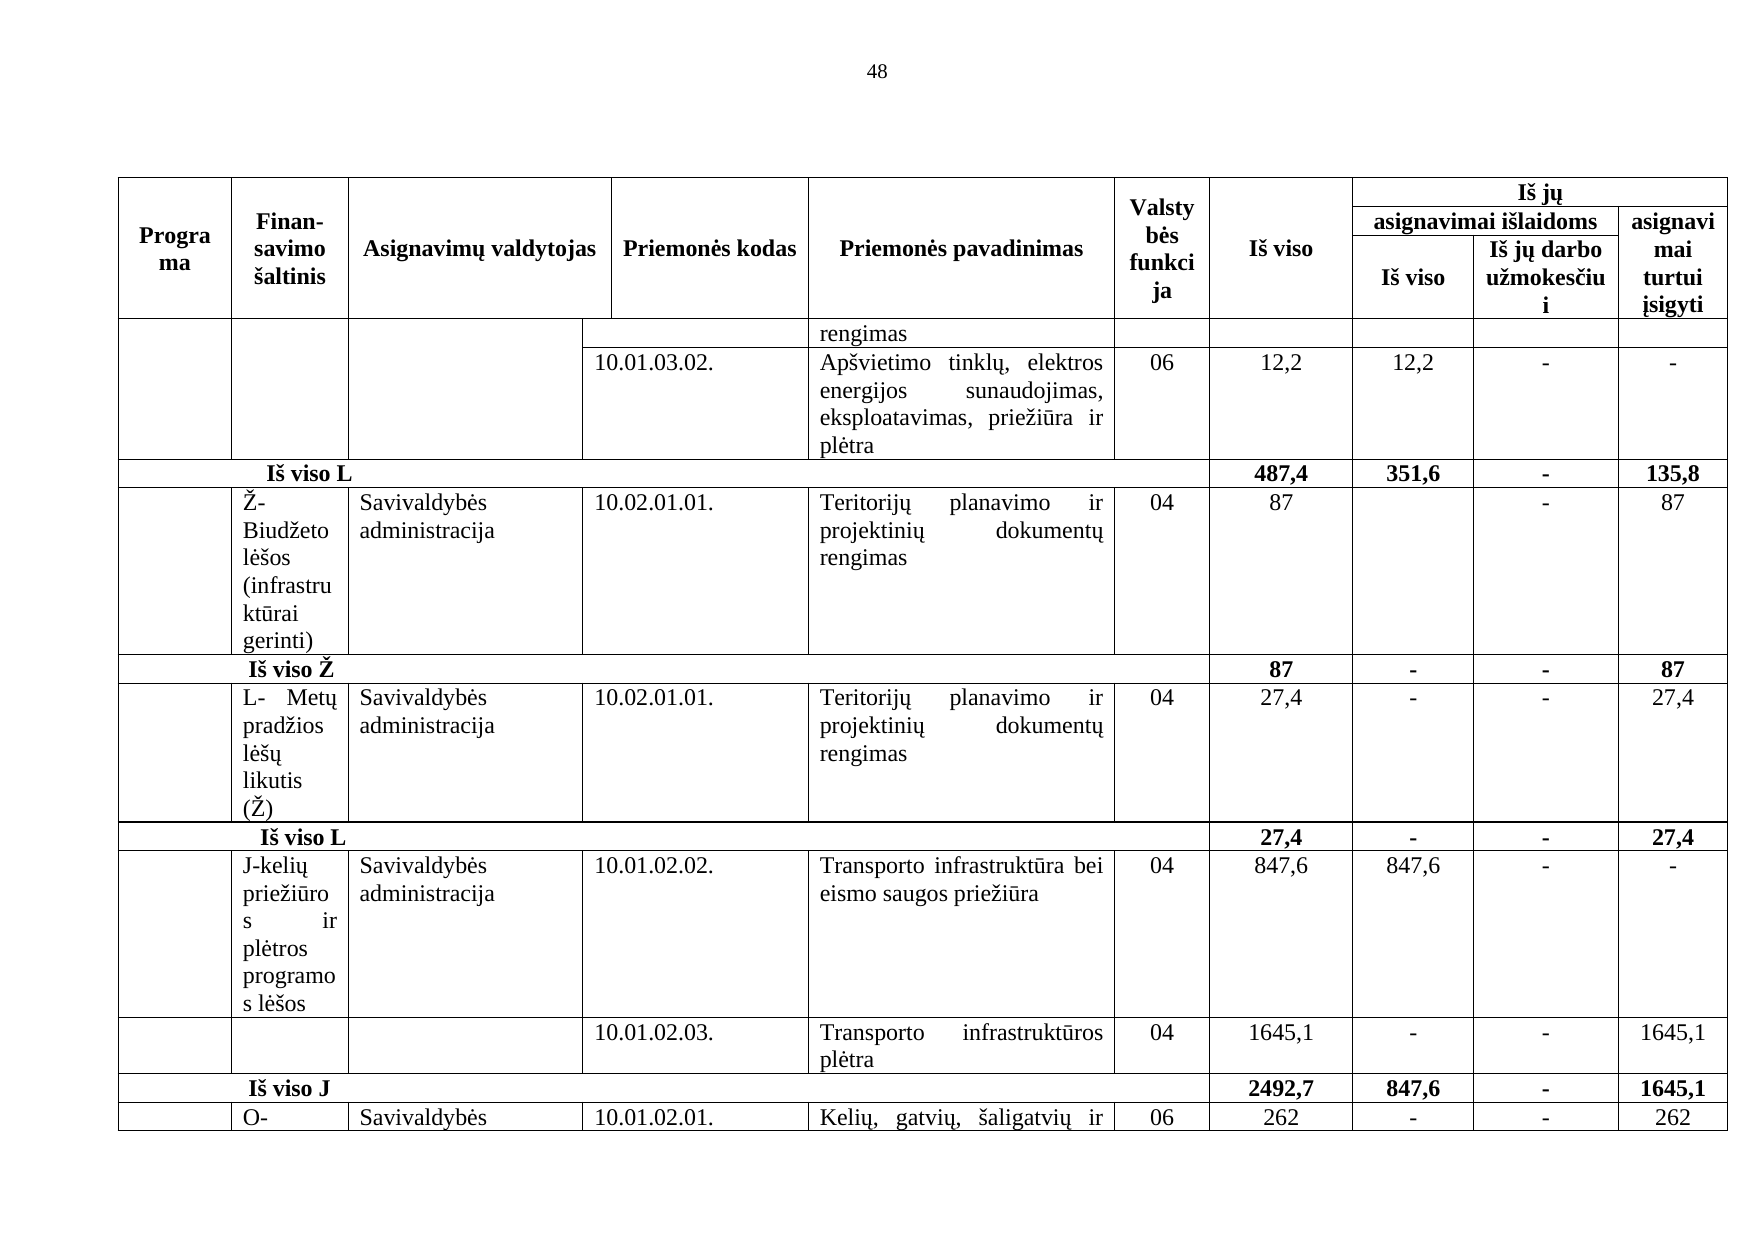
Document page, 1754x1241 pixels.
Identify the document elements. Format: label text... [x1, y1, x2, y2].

table_cell - [1474, 684, 1618, 821]
table_cell - [1474, 488, 1618, 654]
table_cell [119, 1018, 231, 1073]
table_cell 04 [1115, 851, 1209, 1017]
table_cell - [1474, 460, 1618, 487]
table_cell 10.01.02.03. [583, 1018, 808, 1073]
table_header Iš viso [1210, 178, 1352, 318]
table_cell [232, 319, 348, 458]
table_cell - [1474, 655, 1618, 682]
table_cell Transporto infrastruktūros plėtra [809, 1018, 1114, 1073]
table_cell 06 [1115, 1103, 1209, 1130]
table_header Valstybės funkcija [1115, 178, 1209, 318]
table_cell - [1619, 851, 1727, 1017]
table_cell J-kelių priežiūros ir plėtros programos lėšos [232, 851, 348, 1017]
table_cell 27,4 [1210, 684, 1352, 821]
table_cell O- [232, 1103, 348, 1130]
table_cell Iš viso [1353, 236, 1473, 318]
table_cell L- Metų pradžios lėšų likutis (Ž) [232, 684, 348, 821]
table_cell Iš viso L [119, 823, 1209, 850]
table_cell Transporto infrastruktūra bei eismo saugos priežiūra [809, 851, 1114, 1017]
table_cell - [1353, 1018, 1473, 1073]
table_cell Teritorijų planavimo ir projektinių dokumentų rengimas [809, 684, 1114, 821]
table_cell [119, 684, 231, 821]
table_cell 847,6 [1210, 851, 1352, 1017]
table_cell [119, 851, 231, 1017]
table_cell - [1353, 1103, 1473, 1130]
table_cell - [1353, 823, 1473, 850]
table_cell Iš jų darbo užmokesčiui [1474, 236, 1618, 318]
table_cell 487,4 [1210, 460, 1352, 487]
table_cell - [1619, 319, 1727, 347]
table_cell [1210, 319, 1352, 347]
table_cell 2492,7 [1210, 1074, 1352, 1102]
table_cell - [1474, 1103, 1618, 1130]
table_cell 06 [1115, 348, 1209, 458]
table_cell [583, 319, 808, 347]
table_cell - [1353, 655, 1473, 682]
table_cell Iš viso J [119, 1074, 1209, 1102]
table_cell Iš viso Ž [119, 655, 1209, 682]
table_cell - [1474, 1074, 1618, 1102]
table_cell - [1619, 348, 1727, 458]
table_header Programa [119, 178, 231, 318]
table_cell 87 [1210, 655, 1352, 682]
table_cell - [1353, 684, 1473, 821]
table_cell 351,6 [1353, 460, 1473, 487]
table_cell 847,6 [1353, 851, 1473, 1017]
table_cell Teritorijų planavimo ir projektinių dokumentų rengimas [809, 488, 1114, 654]
table_cell Savivaldybės administracija [349, 851, 582, 1017]
table_cell [1115, 319, 1209, 347]
table_cell 1645,1 [1619, 1018, 1727, 1073]
table_cell Savivaldybės administracija [349, 488, 582, 654]
table_cell 10.01.02.02. [583, 851, 808, 1017]
table_cell 87 [1619, 655, 1727, 682]
table_cell 04 [1115, 684, 1209, 821]
table_cell Iš viso L [119, 460, 1209, 487]
table_cell [119, 319, 231, 458]
table_cell 10.01.03.02. [583, 348, 808, 458]
table_cell - [1474, 348, 1618, 458]
table_cell Savivaldybės administracija [349, 684, 582, 821]
table_cell - [1474, 1018, 1618, 1073]
table_cell [349, 319, 582, 458]
table_header Iš jų [1353, 178, 1727, 206]
table_cell asignavimai turtui įsigyti [1619, 207, 1727, 318]
table_cell - [1474, 823, 1618, 850]
table_cell 10.01.02.01. [583, 1103, 808, 1130]
table_cell rengimas [809, 319, 1114, 347]
table_cell [119, 1103, 231, 1130]
table_cell 262 [1210, 1103, 1352, 1130]
table_cell 12,2 [1210, 348, 1352, 458]
table_cell 262 [1619, 1103, 1727, 1130]
table_cell 10.02.01.01. [583, 488, 808, 654]
table_cell - [1474, 851, 1618, 1017]
table_cell 87 [1210, 488, 1352, 654]
table_cell 04 [1115, 1018, 1209, 1073]
table_cell 12,2 [1353, 348, 1473, 458]
table_cell 87 [1619, 488, 1727, 654]
table_cell 27,4 [1619, 684, 1727, 821]
table_cell [1353, 319, 1473, 347]
table_cell 27,4 [1210, 823, 1352, 850]
table_header Priemonės kodas [612, 178, 808, 318]
table_cell - [1474, 319, 1618, 347]
table_cell Savivaldybės [349, 1103, 582, 1130]
table_cell Apšvietimo tinklų, elektros energijos sunaudojimas, eksploatavimas, priežiūra ir plėtra [809, 348, 1114, 458]
table_header Asignavimų valdytojas [349, 178, 611, 318]
table_cell 10.02.01.01. [583, 684, 808, 821]
table_cell 1645,1 [1210, 1018, 1352, 1073]
table_cell [119, 488, 231, 654]
table_cell Ž-Biudžeto lėšos (infrastruktūrai gerinti) [232, 488, 348, 654]
table_cell 04 [1115, 488, 1209, 654]
table_cell [1353, 488, 1473, 654]
table_cell 1645,1 [1619, 1074, 1727, 1102]
table_cell [349, 1018, 582, 1073]
table_cell 135,8 [1619, 460, 1727, 487]
table_cell 847,6 [1353, 1074, 1473, 1102]
table_cell [232, 1018, 348, 1073]
table_header Finan-savimo šaltinis [232, 178, 348, 318]
table_header Priemonės pavadinimas [809, 178, 1114, 318]
table_cell 27,4 [1619, 823, 1727, 850]
table_cell asignavimai išlaidoms [1353, 207, 1618, 234]
table_cell Kelių, gatvių, šaligatvių ir [809, 1103, 1114, 1130]
